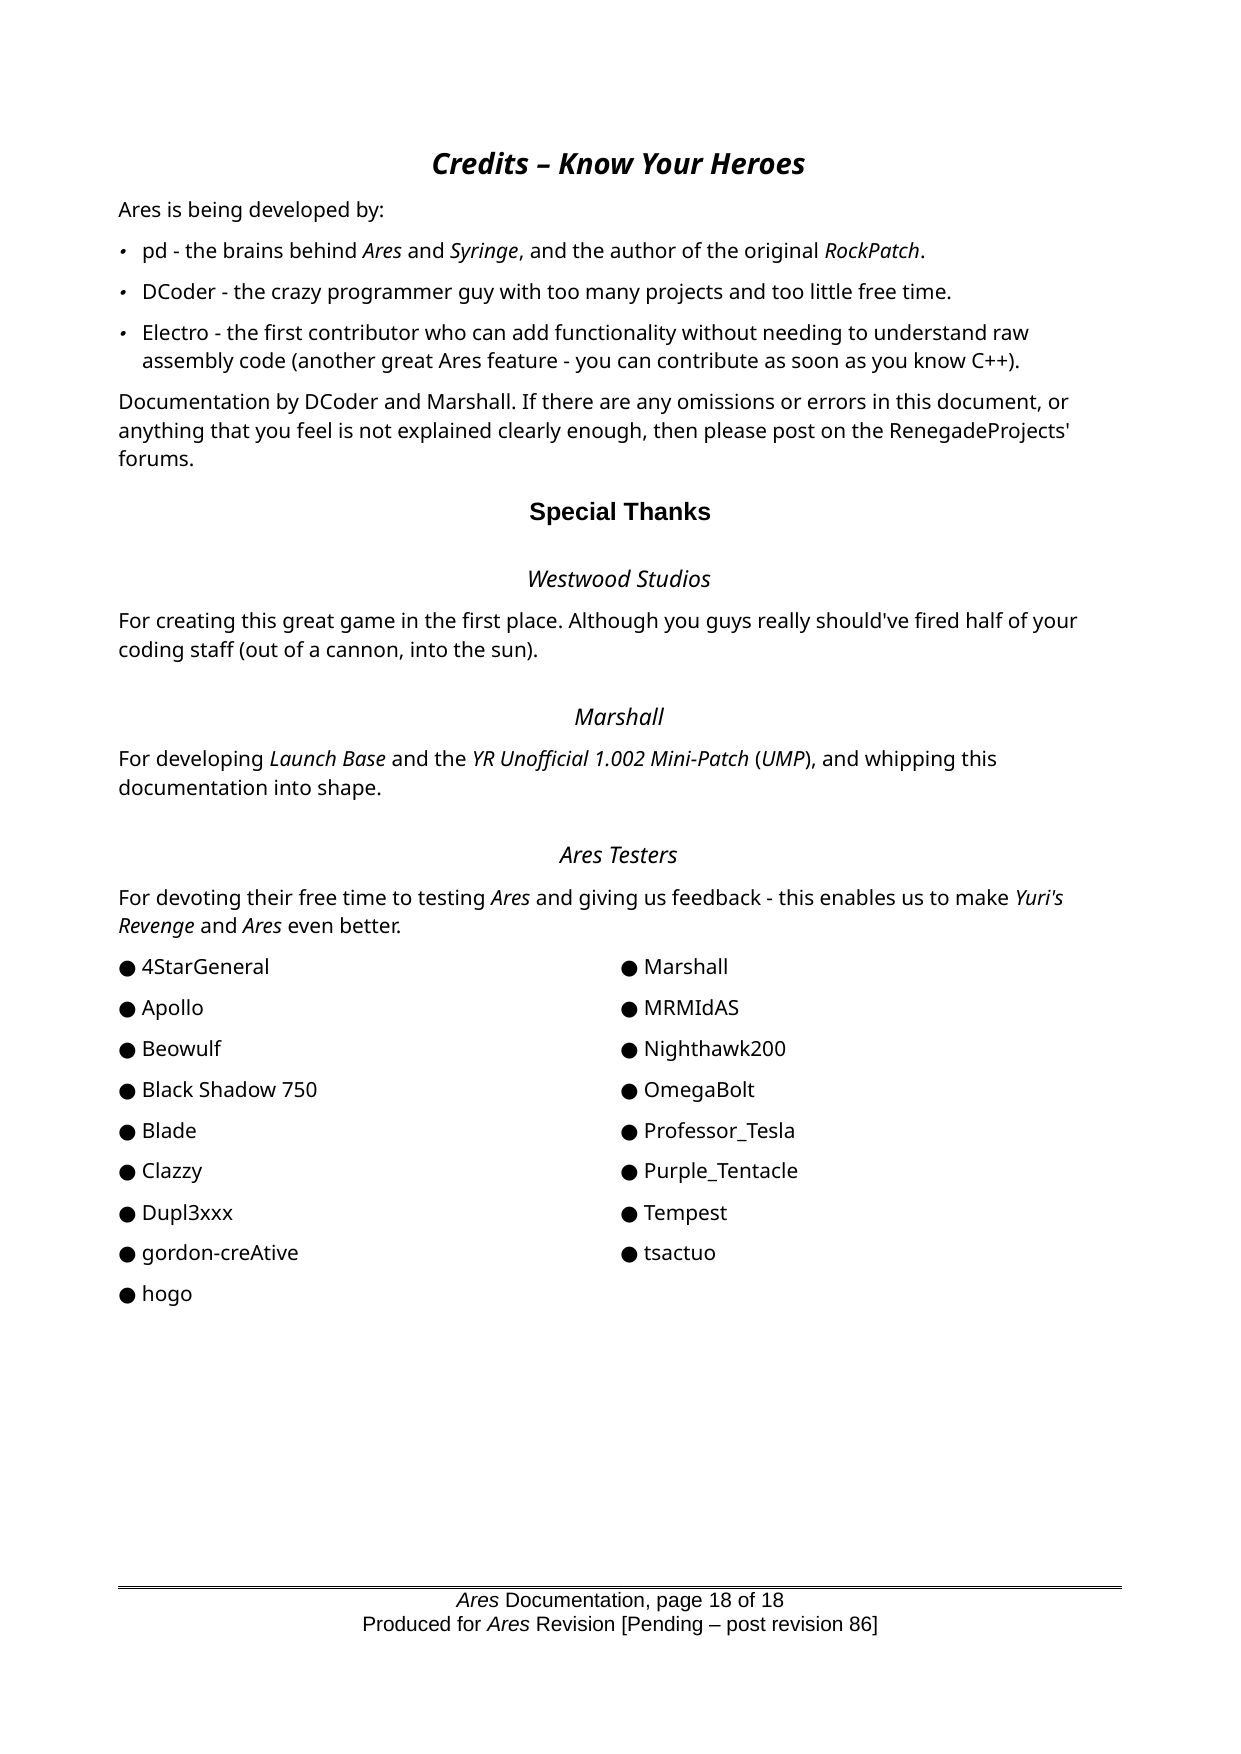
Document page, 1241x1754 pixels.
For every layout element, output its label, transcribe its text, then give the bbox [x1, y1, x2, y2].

text ● Dupl3xxx [118, 1198, 620, 1226]
text ● Marshall [620, 952, 1122, 980]
text ● MRMIdAS [620, 993, 1122, 1021]
text ● Professor_Tesla [620, 1116, 1122, 1144]
text ● Nighthawk200 [620, 1034, 1122, 1062]
text ● Beowulf [118, 1034, 620, 1062]
text ● Purple_Tentacle [620, 1157, 1122, 1185]
subtitle Marshall [118, 701, 1122, 732]
text ● Clazzy [118, 1157, 620, 1185]
text ● gordon-creAtive [118, 1238, 620, 1267]
subtitle Credits – Know Your Heroes [118, 143, 1122, 183]
subtitle Special Thanks [118, 497, 1122, 526]
text ● Tempest [620, 1198, 1122, 1226]
text ● tsactuo [620, 1238, 1122, 1267]
text For developing Launch Base and the YR Unofficial 1.002 Mini-Patch (UMP), and whipping this documentation into shape. [118, 744, 1122, 801]
text ● 4StarGeneral [118, 952, 620, 980]
text Ares is being developed by: [118, 195, 1122, 224]
text ● OmegaBolt [620, 1075, 1122, 1103]
list DCoder - the crazy programmer guy with too many projects and too little free time. [118, 277, 1122, 306]
subtitle Westwood Studios [118, 563, 1122, 594]
text For devoting their free time to testing Ares and giving us feedback - this enables us to make Yuri's Revenge and Ares even better. [118, 883, 1122, 939]
list pd - the brains behind Ares and Syringe, and the author of the original RockPatch. [118, 236, 1122, 265]
text Documentation by DCoder and Marshall. If there are any omissions or errors in this document, or anything that you feel is not explained clearly enough, then please post on the RenegadeProjects' forums. [118, 387, 1122, 473]
text For creating this great game in the first place. Although you guys really should've fired half of your coding staff (out of a cannon, into the sun). [118, 606, 1122, 663]
subtitle Ares Testers [118, 839, 1122, 870]
list Electro - the first contributor who can add functionality without needing to understand raw assembly code (another great Ares feature - you can contribute as soon as you know C++). [118, 318, 1122, 375]
text ● hogo [118, 1279, 620, 1308]
text ● Apollo [118, 993, 620, 1021]
text ● Blade [118, 1116, 620, 1144]
text ● Black Shadow 750 [118, 1075, 620, 1103]
